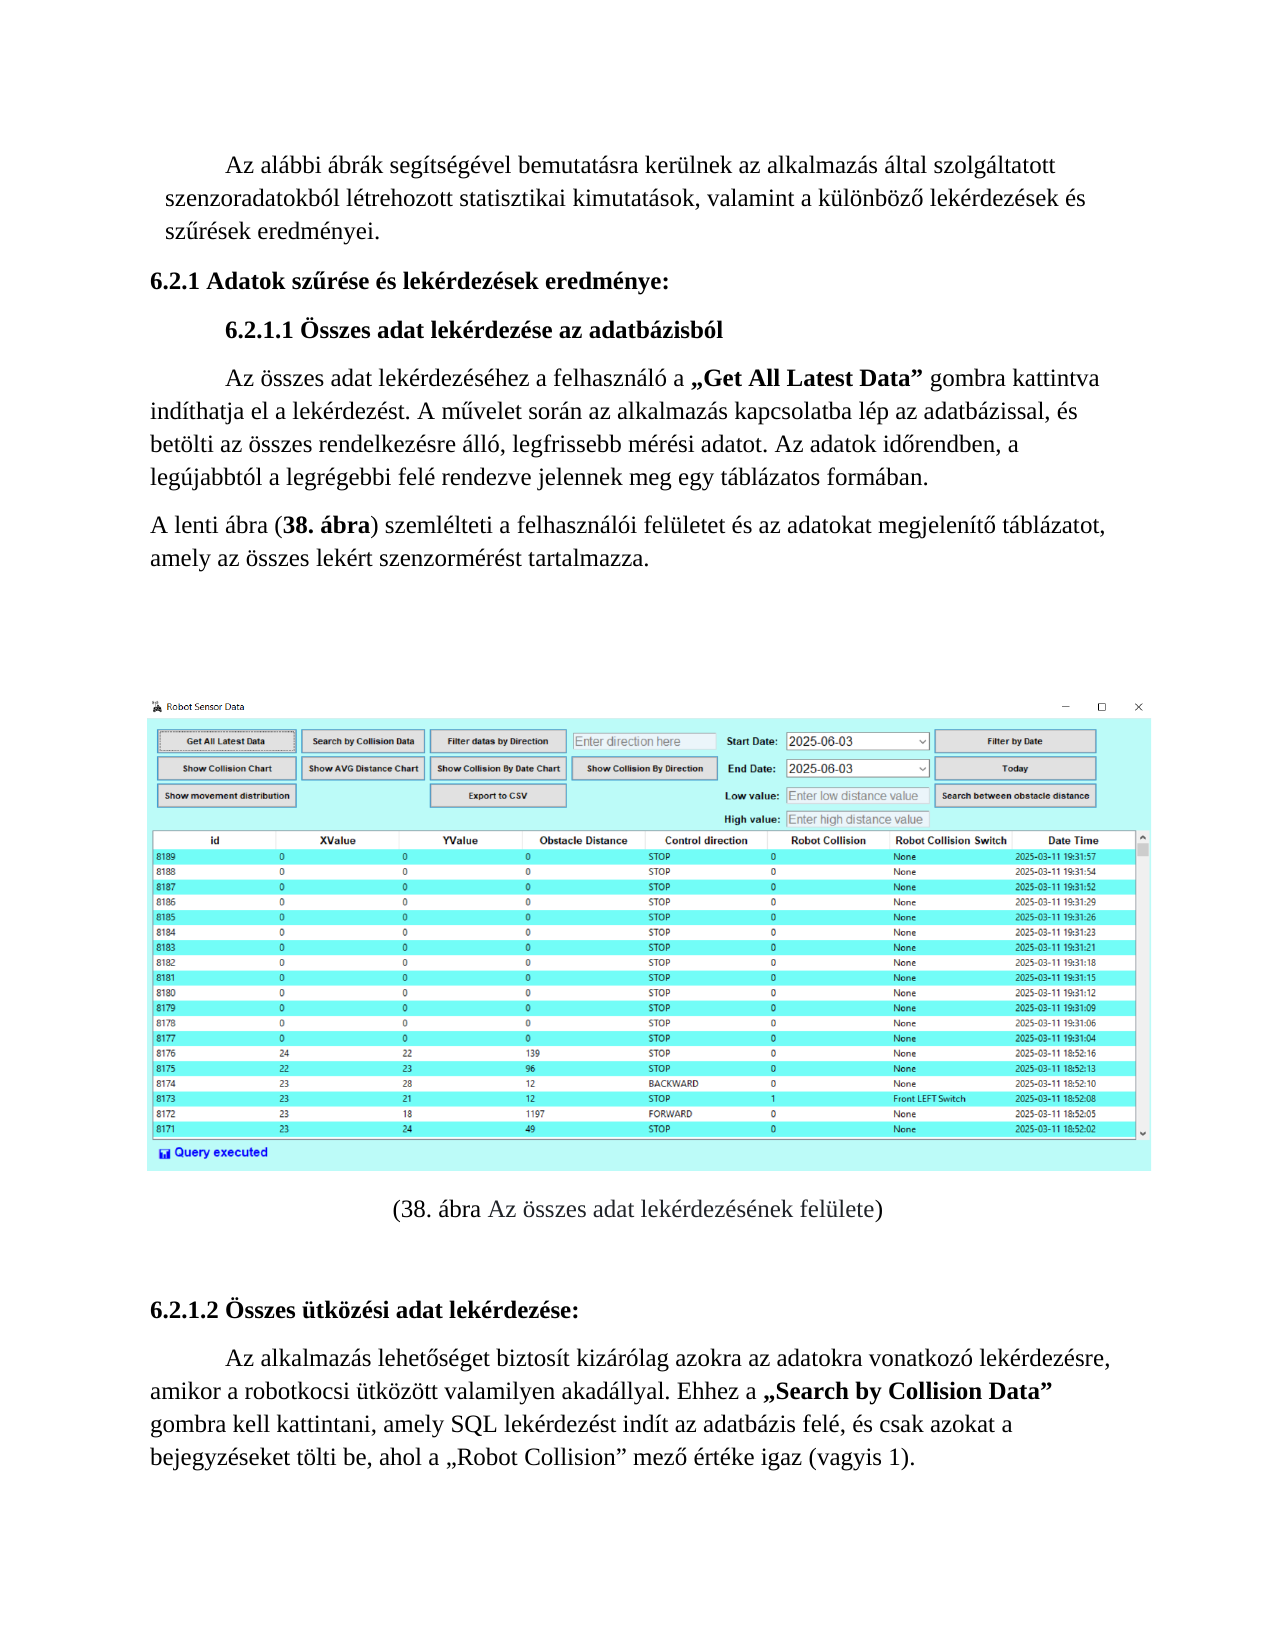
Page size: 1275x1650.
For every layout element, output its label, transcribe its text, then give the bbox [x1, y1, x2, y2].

text Az összes adat lekérdezéséhez a felhasználó a „Get All Latest Data” gombra kattintva indíthatja el a lekérdezést. A művelet során az alkalmazás kapcsolatba lép az adatbázissal, és betölti az összes rendelkezésre álló, legfrissebb mérési adatot. Az adatok időrendben, a legújabbtól a legrégebbi felé rendezve jelennek meg egy táblázatos formában. [150, 363, 1125, 491]
text 6.2.1.1 Összes adat lekérdezése az adatbázisból [150, 315, 1125, 344]
text A lenti ábra (38. ábra) szemlélteti a felhasználói felületet és az adatokat megjelenítő táblázatot, amely az összes lekért szenzormérést tartalmazza. [150, 510, 1125, 571]
text (38. ábra Az összes adat lekérdezésének felülete) [150, 1171, 1125, 1223]
subtitle 6.2.1 Adatok szűrése és lekérdezések eredménye: [150, 266, 1125, 294]
picture [147, 697, 1152, 1171]
text Az alkalmazás lehetőséget biztosít kizárólag azokra az adatokra vonatkozó lekérdezésre, amikor a robotkocsi ütközött valamilyen akadállyal. Ehhez a „Search by Collision Data” gombra kell kattintani, amely SQL lekérdezést indít az adatbázis felé, és csak azokat a bejegyzéseket tölti be, ahol a „Robot Collision” mező értéke igaz (vagyis 1). [150, 1343, 1125, 1471]
subtitle Az alábbi ábrák segítségével bemutatásra kerülnek az alkalmazás által szolgáltatott szenzoradatokból létrehozott statisztikai kimutatások, valamint a különböző lekérdezések és szűrések eredményei. [150, 150, 1125, 245]
text 6.2.1.2 Összes ütközési adat lekérdezése: [150, 1296, 1125, 1324]
